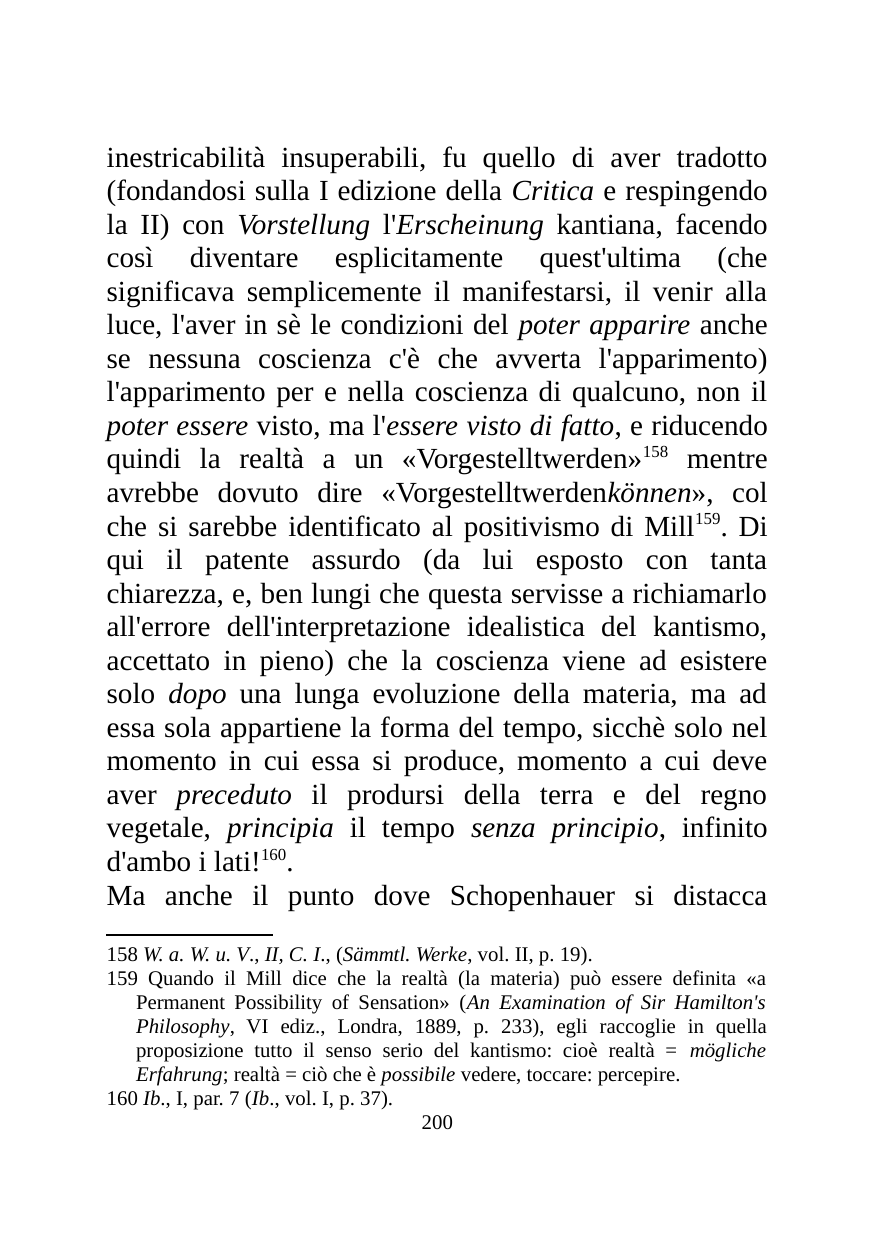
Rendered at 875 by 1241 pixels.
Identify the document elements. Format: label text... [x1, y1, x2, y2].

text Ib., I, par. 7 (Ib., vol. I, p. 37). [106, 1086, 768, 1110]
text inestricabilità insuperabili, fu quello di aver tradotto (fondandosi sulla I edizione della Critica e respingendo la II) con Vorstellung l'Erscheinung kantiana, facendo così diventare esplicitamente quest'ultima (che significava semplicemente il manifestarsi, il venir alla luce, l'aver in sè le condizioni del poter apparire anche se nessuna coscienza c'è che avverta l'apparimento) l'apparimento per e nella coscienza di qualcuno, non il poter essere visto, ma l'essere visto di fatto, e riducendo quindi la realtà a un «Vorgestelltwerden» mentre avrebbe dovuto dire «Vorgestelltwerdenkönnen», col che si sarebbe identificato al positivismo di Mill. Di qui il patente assurdo (da lui esposto con tanta chiarezza, e, ben lungi che questa servisse a richiamarlo all'errore dell'interpretazione idealistica del kantismo, accettato in pieno) che la coscienza viene ad esistere solo dopo una lunga evoluzione della materia, ma ad essa sola appartiene la forma del tempo, sicchè solo nel momento in cui essa si produce, momento a cui deve aver preceduto il prodursi della terra e del regno vegetale, principia il tempo senza principio, infinito d'ambo i lati!. [106, 140, 768, 878]
text Quando il Mill dice che la realtà (la materia) può essere definita «a Permanent Possibility of Sensation» (An Examination of Sir Hamilton's Philosophy, VI ediz., Londra, 1889, p. 233), egli raccoglie in quella proposizione tutto il senso serio del kantismo: cioè realtà = mögliche Erfahrung; realtà = ciò che è possibile vedere, toccare: percepire. [106, 966, 768, 1086]
text W. a. W. u. V., II, C. I., (Sämmtl. Werke, vol. II, p. 19). [106, 941, 768, 966]
